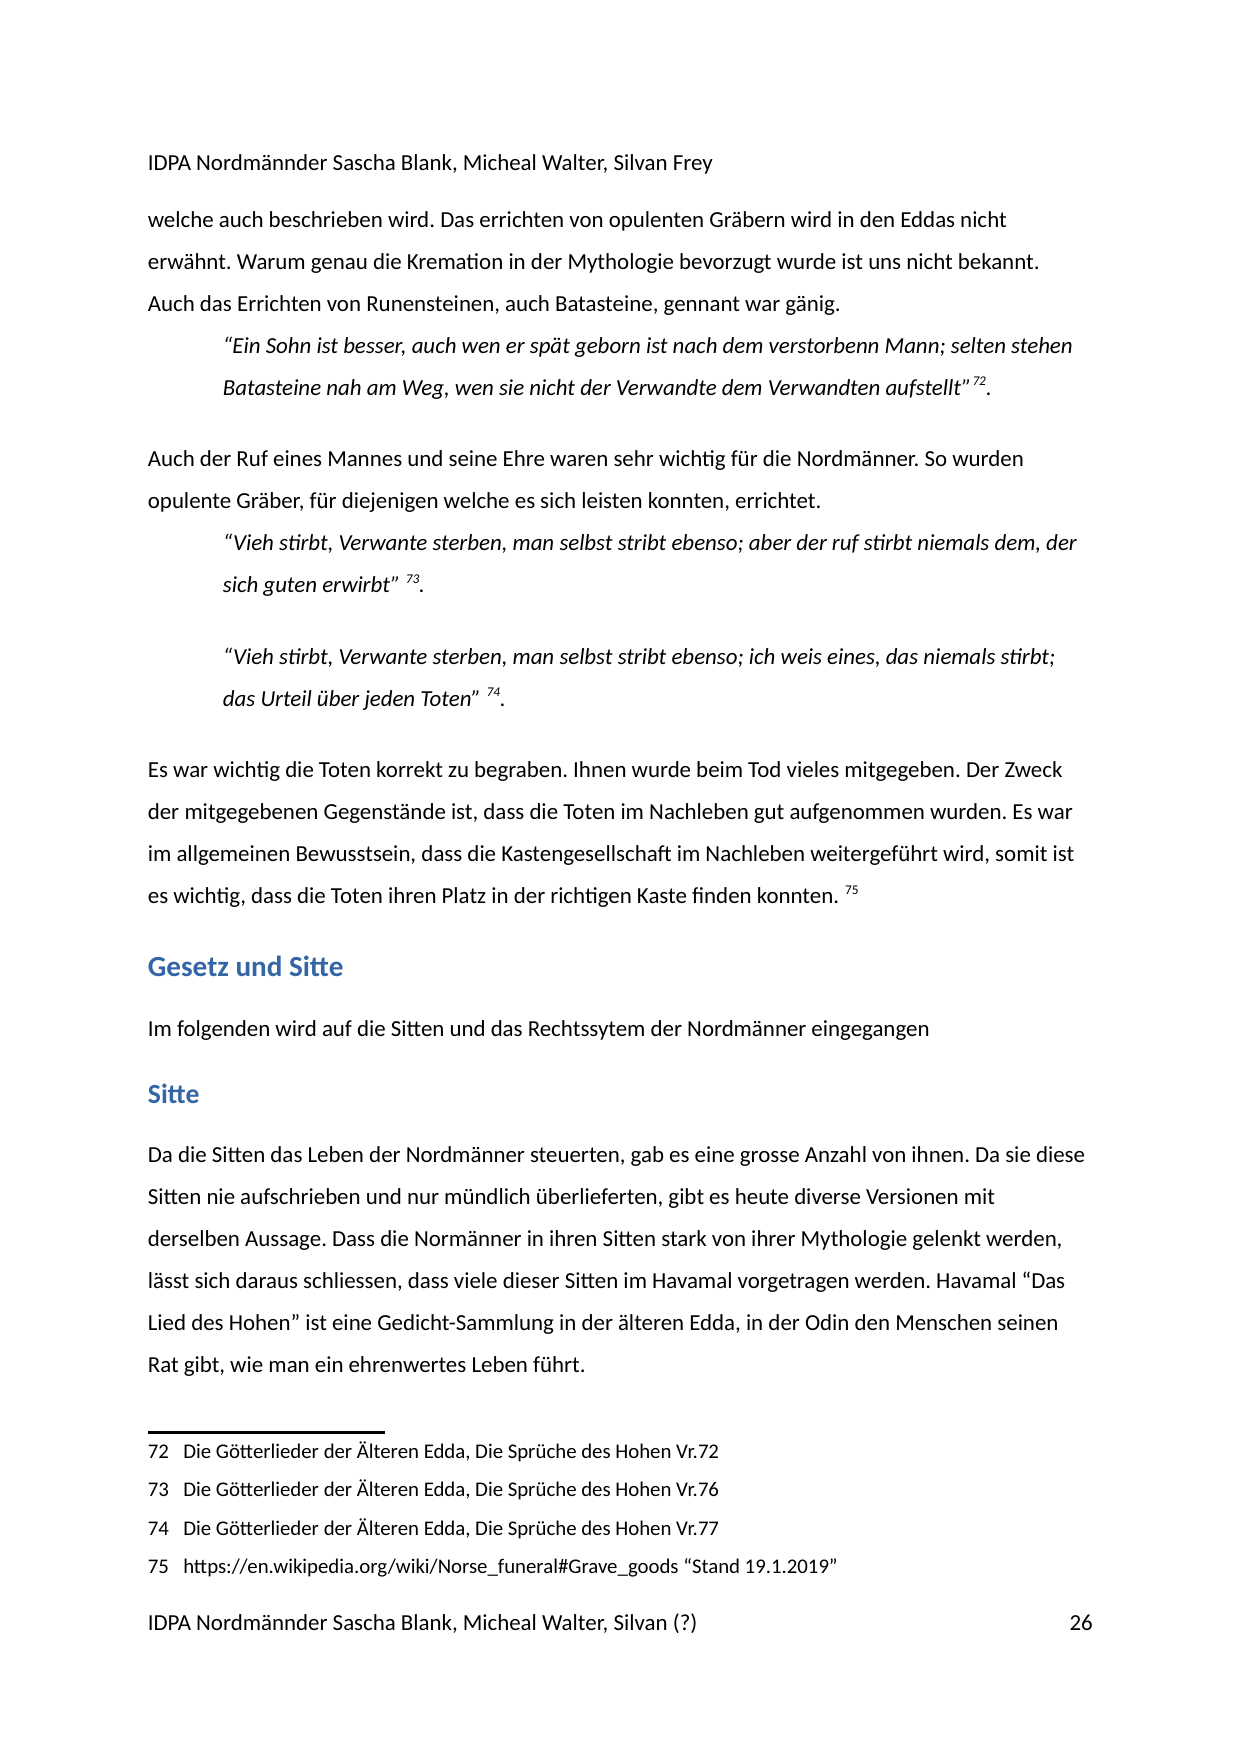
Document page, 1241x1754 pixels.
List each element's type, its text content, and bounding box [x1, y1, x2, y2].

text Es war wichtig die Toten korrekt zu begraben. Ihnen wurde beim Tod vieles mitgegeben. Der Zweck der mitgegebenen Gegenstände ist, dass die Toten im Nachleben gut aufgenommen wurden. Es war im allgemeinen Bewusstsein, dass die Kastengesellschaft im Nachleben weitergeführt wird, somit ist es wichtig, dass die Toten ihren Platz in der richtigen Kaste finden konnten. [148, 755, 1093, 909]
text “Vieh stirbt, Verwante sterben, man selbst stribt ebenso; aber der ruf stirbt niemals dem, der sich guten erwirbt” . [223, 528, 1093, 598]
text “Ein Sohn ist besser, auch wen er spät geborn ist nach dem verstorbenn Mann; selten stehen Batasteine nah am Weg, wen sie nicht der Verwandte dem Verwandten aufstellt”. [223, 331, 1093, 401]
text welche auch beschrieben wird. Das errichten von opulenten Gräbern wird in den Eddas nicht erwähnt. Warum genau die Kremation in der Mythologie bevorzugt wurde ist uns nicht bekannt. Auch das Errichten von Runensteinen, auch Batasteine, gennant war gänig. [148, 205, 1093, 317]
text Die Götterlieder der Älteren Edda, Die Sprüche des Hohen Vr.72 [148, 1438, 1093, 1464]
text https://en.wikipedia.org/wiki/Norse_funeral#Grave_goods “Stand 19.1.2019” [148, 1553, 1093, 1578]
text Die Götterlieder der Älteren Edda, Die Sprüche des Hohen Vr.76 [148, 1477, 1093, 1502]
text “Vieh stirbt, Verwante sterben, man selbst stribt ebenso; ich weis eines, das niemals stirbt; das Urteil über jeden Toten” . [223, 642, 1093, 712]
subtitle Sitte [148, 1077, 1093, 1111]
text Die Götterlieder der Älteren Edda, Die Sprüche des Hohen Vr.77 [148, 1515, 1093, 1540]
subtitle Gesetz und Sitte [148, 948, 1093, 984]
text Auch der Ruf eines Mannes und seine Ehre waren sehr wichtig für die Nordmänner. So wurden opulente Gräber, für diejenigen welche es sich leisten konnten, errichtet. [148, 444, 1093, 514]
text Im folgenden wird auf die Sitten und das Rechtssytem der Nordmänner eingegangen [148, 1014, 1093, 1042]
text Da die Sitten das Leben der Nordmänner steuerten, gab es eine grosse Anzahl von ihnen. Da sie diese Sitten nie aufschrieben und nur mündlich überlieferten, gibt es heute diverse Versionen mit derselben Aussage. Dass die Normänner in ihren Sitten stark von ihrer Mythologie gelenkt werden, lässt sich daraus schliessen, dass viele dieser Sitten im Havamal vorgetragen werden. Havamal “Das Lied des Hohen” ist eine Gedicht-Sammlung in der älteren Edda, in der Odin den Menschen seinen Rat gibt, wie man ein ehrenwertes Leben führt. [148, 1140, 1093, 1378]
